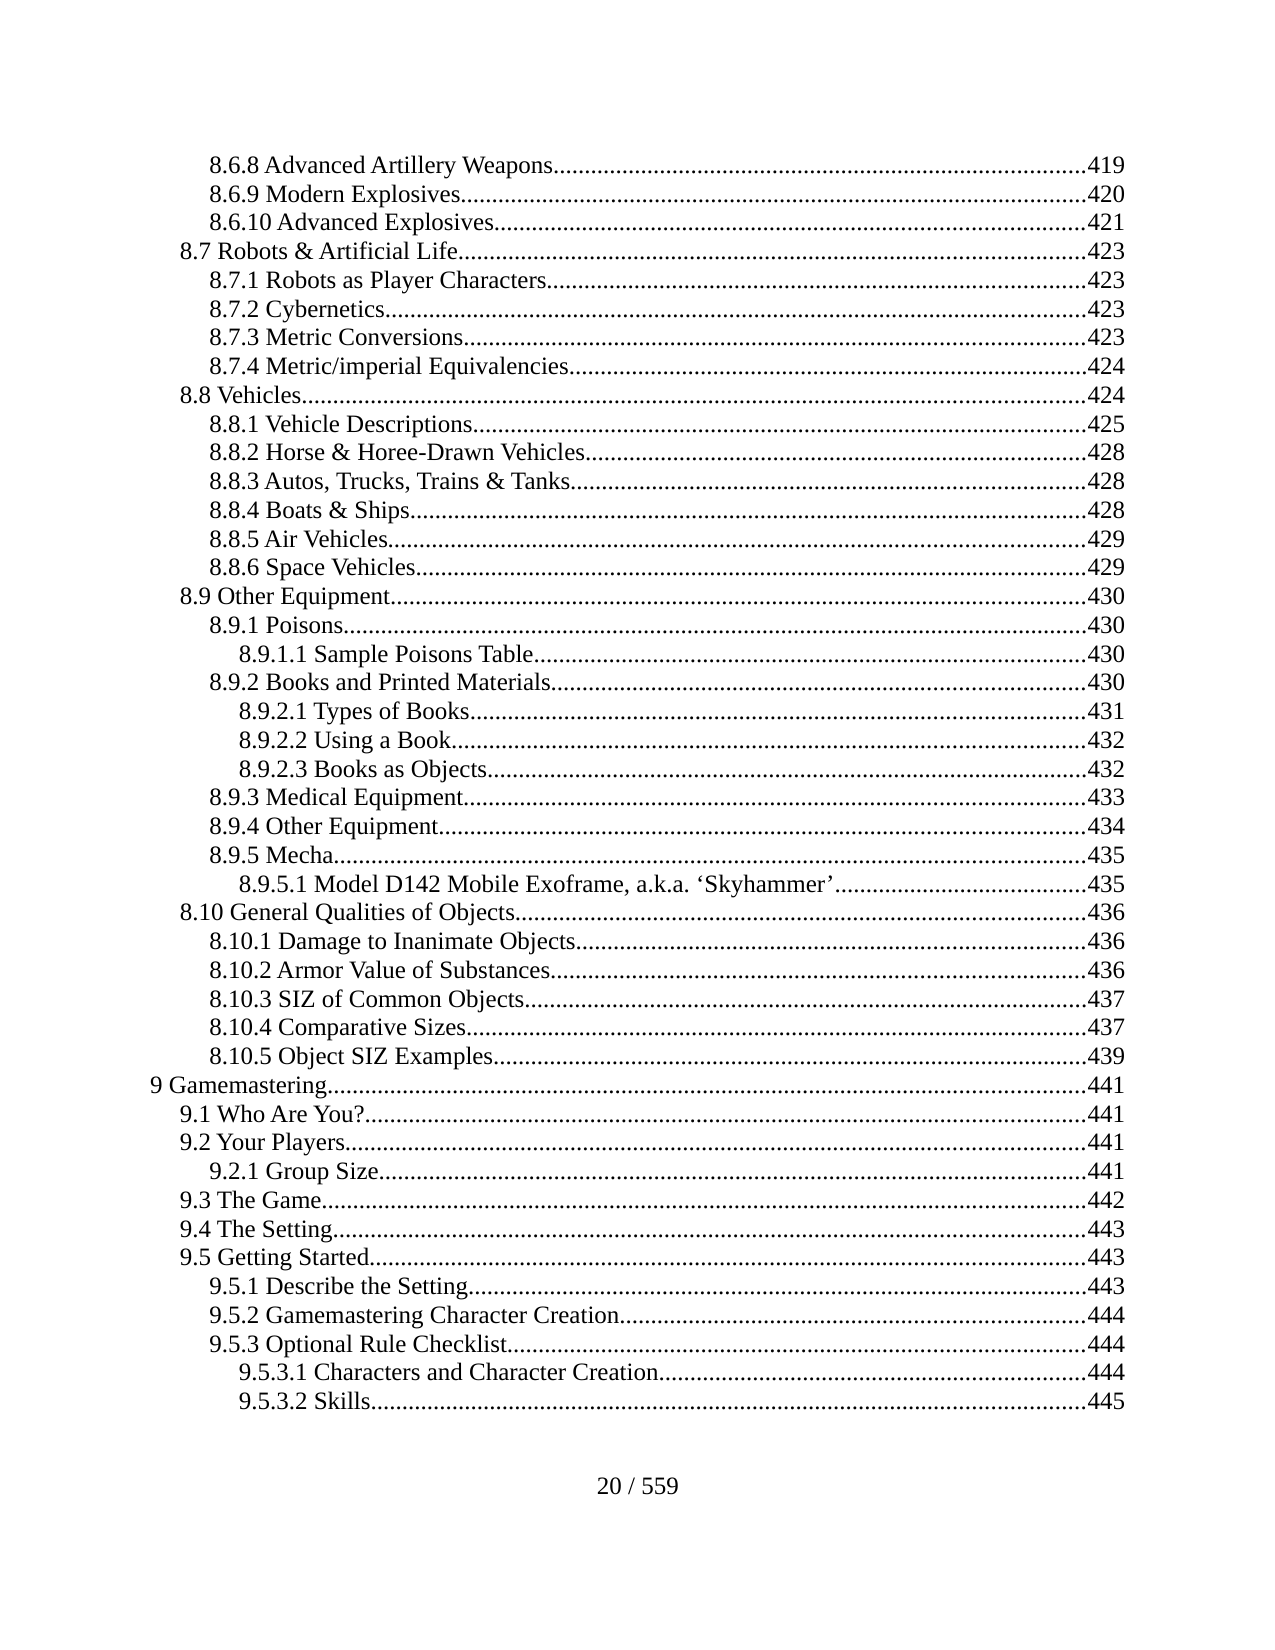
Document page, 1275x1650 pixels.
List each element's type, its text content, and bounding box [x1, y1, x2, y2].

text 9.4 The Setting 443 [179, 1214, 1125, 1242]
text 8.9 Other Equipment 430 [179, 581, 1125, 610]
text 8.9.1 Poisons 430 [209, 610, 1125, 639]
text 8.9.5.1 Model D142 Mobile Exoframe, a.k.a. ‘Skyhammer’ 435 [238, 869, 1125, 897]
text 8.6.9 Modern Explosives 420 [209, 179, 1125, 207]
text 8.7.4 Metric/imperial Equivalencies 424 [209, 351, 1125, 380]
text 9.1 Who Are You? 441 [179, 1099, 1125, 1127]
text 8.6.8 Advanced Artillery Weapons 419 [209, 150, 1125, 179]
text 8.7 Robots & Artificial Life 423 [179, 236, 1125, 265]
text 9 Gamemastering 441 [150, 1070, 1125, 1099]
text 9.5.3.1 Characters and Character Creation 444 [238, 1357, 1125, 1386]
text 8.6.10 Advanced Explosives 421 [209, 207, 1125, 236]
text 8.9.2 Books and Printed Materials 430 [209, 667, 1125, 696]
text 8.7.2 Cybernetics 423 [209, 294, 1125, 322]
text 8.9.2.1 Types of Books 431 [238, 696, 1125, 725]
text 8.9.5 Mecha 435 [209, 840, 1125, 869]
text 8.10.1 Damage to Inanimate Objects 436 [209, 926, 1125, 955]
text 8.10.3 SIZ of Common Objects 437 [209, 984, 1125, 1012]
text 8.8.2 Horse & Horee-Drawn Vehicles 428 [209, 437, 1125, 466]
text 8.8.4 Boats & Ships 428 [209, 495, 1125, 524]
text 8.8 Vehicles 424 [179, 380, 1125, 409]
text 8.8.5 Air Vehicles 429 [209, 524, 1125, 552]
text 8.9.2.3 Books as Objects 432 [238, 754, 1125, 782]
text 9.2.1 Group Size 441 [209, 1156, 1125, 1185]
text 9.5.2 Gamemastering Character Creation 444 [209, 1300, 1125, 1329]
text 8.10.2 Armor Value of Substances 436 [209, 955, 1125, 984]
text 8.8.6 Space Vehicles 429 [209, 552, 1125, 581]
text 8.8.3 Autos, Trucks, Trains & Tanks 428 [209, 466, 1125, 495]
text 9.5.1 Describe the Setting 443 [209, 1271, 1125, 1300]
text 8.9.2.2 Using a Book 432 [238, 725, 1125, 754]
text 9.5.3 Optional Rule Checklist 444 [209, 1329, 1125, 1357]
text 8.7.1 Robots as Player Characters 423 [209, 265, 1125, 294]
text 8.7.3 Metric Conversions 423 [209, 322, 1125, 351]
text 9.5 Getting Started 443 [179, 1242, 1125, 1271]
text 9.5.3.2 Skills 445 [238, 1386, 1125, 1415]
text 8.10 General Qualities of Objects 436 [179, 897, 1125, 926]
text 8.8.1 Vehicle Descriptions 425 [209, 409, 1125, 437]
text 8.9.4 Other Equipment 434 [209, 811, 1125, 840]
text 8.10.5 Object SIZ Examples 439 [209, 1041, 1125, 1070]
text 9.2 Your Players 441 [179, 1127, 1125, 1156]
text 8.9.1.1 Sample Poisons Table 430 [238, 639, 1125, 667]
text 8.10.4 Comparative Sizes 437 [209, 1012, 1125, 1041]
text 8.9.3 Medical Equipment 433 [209, 782, 1125, 811]
text 9.3 The Game 442 [179, 1185, 1125, 1214]
